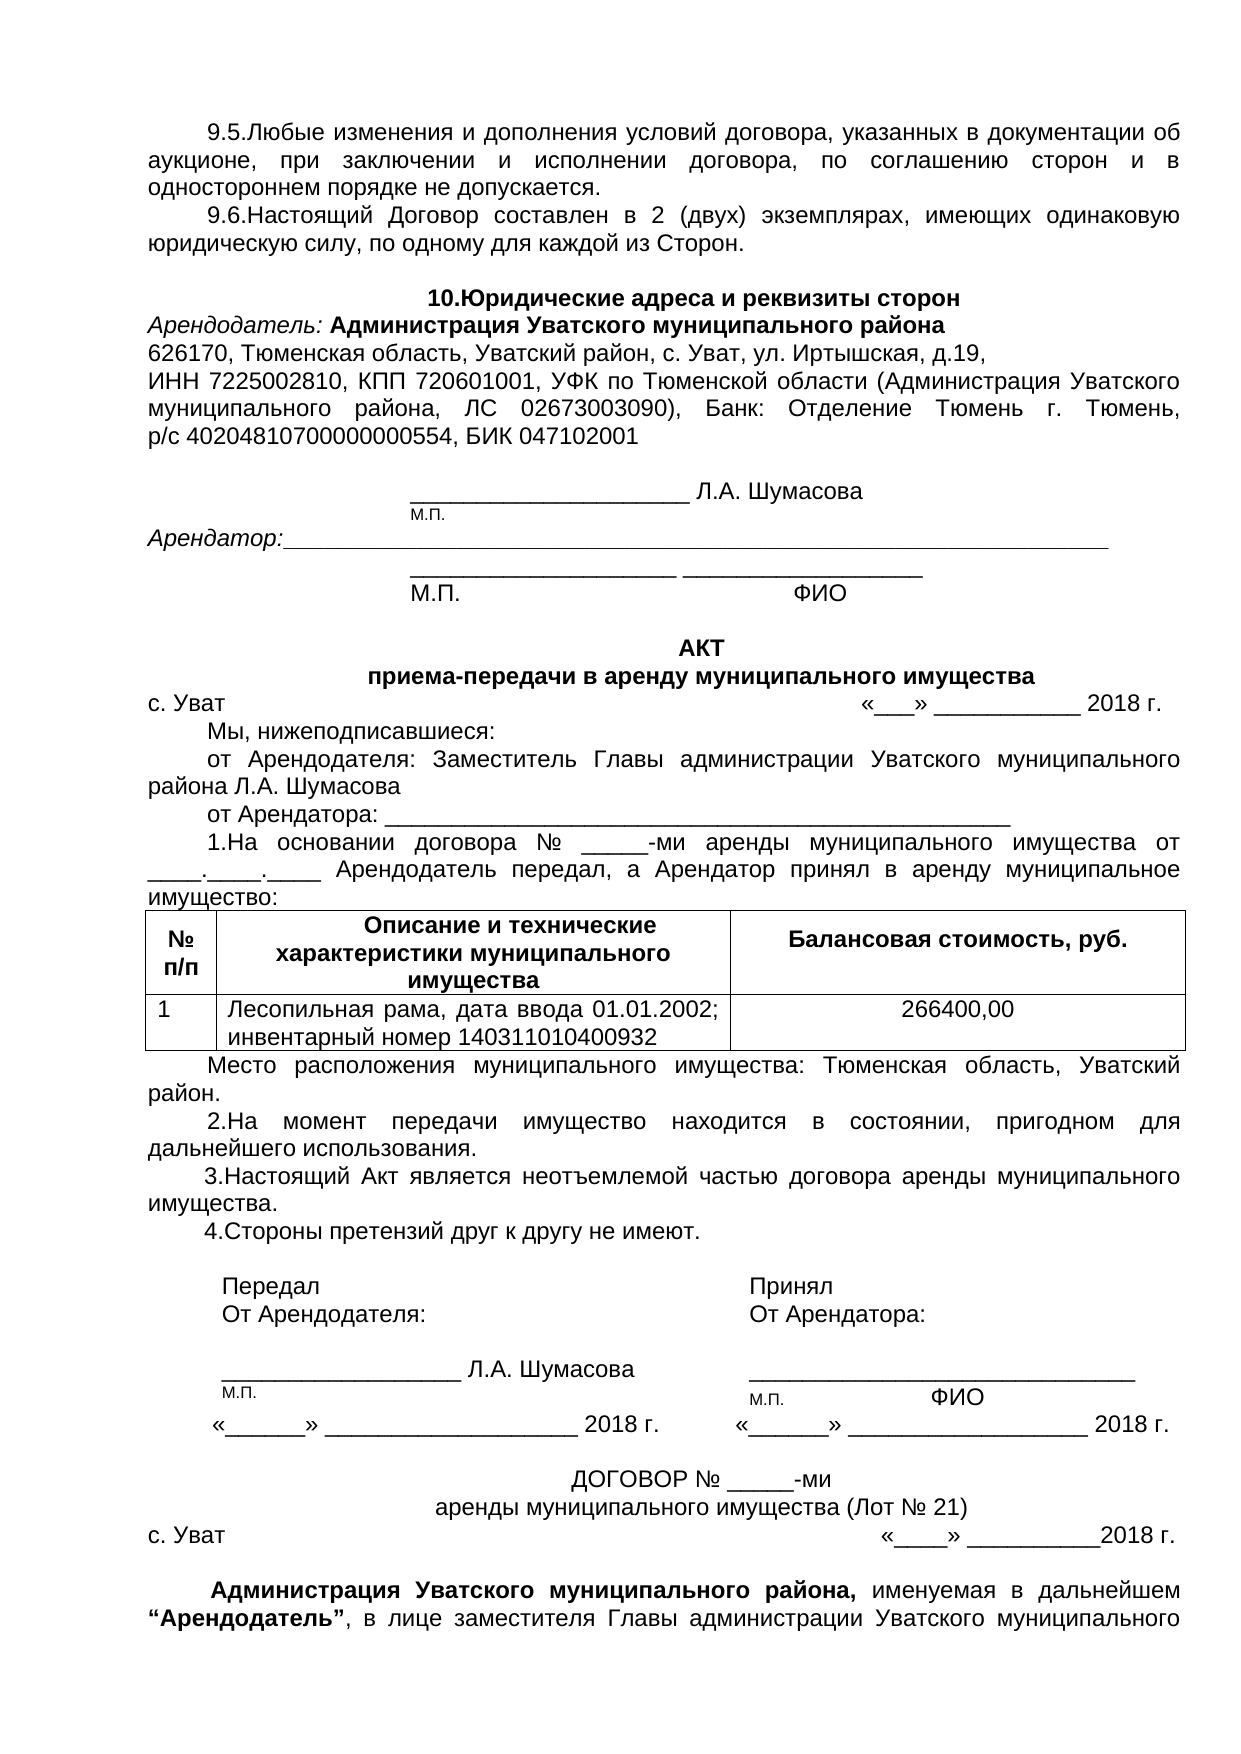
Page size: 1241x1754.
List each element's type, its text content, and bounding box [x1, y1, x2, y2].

text М.П. [148, 504, 1181, 524]
text Арендодатель: Администрация Уватского муниципального района [148, 311, 1181, 339]
text 4.Стороны претензий друг к другу не имеют. [148, 1217, 1181, 1244]
text «______» ___________________ 2018 г. «______» __________________ 2018 г. [148, 1410, 1181, 1438]
text 2.На момент передачи имущество находится в состоянии, пригодном для дальнейшего использования. [148, 1107, 1181, 1162]
text _____________________ Л.А. Шумасова [148, 477, 1181, 504]
text Мы, нижеподписавшиеся: [148, 717, 1181, 744]
text М.П. ФИО [148, 579, 1181, 607]
text 9.5.Любые изменения и дополнения условий договора, указанных в документации об аукционе, при заключении и исполнении договора, по соглашению сторон и в одностороннем порядке не допускается. [148, 118, 1181, 201]
table_header Принял От Арендатора: _____________________________ М.П. ФИО [664, 1272, 1163, 1410]
table_header Балансовая стоимость, руб. [731, 911, 1185, 994]
table_cell Лесопильная рама, дата ввода 01.01.2002; инвентарный номер 140311010400932 [217, 995, 730, 1050]
text ____________________ __________________ [148, 551, 1181, 579]
text от Арендодателя: Заместитель Главы администрации Уватского муниципального района Л.А. Шумасова [148, 744, 1181, 800]
table_header № п/п [146, 911, 216, 994]
table_header Передал От Арендодателя: __________________ Л.А. Шумасова М.П. [136, 1272, 664, 1410]
table_header Описание и технические характеристики муниципального имущества [217, 911, 730, 994]
text аренды муниципального имущества (Лот № 21) [148, 1493, 1181, 1521]
text от Арендатора: _______________________________________________ [148, 800, 1181, 827]
table_cell 266400,00 [731, 995, 1185, 1050]
text 9.6.Настоящий Договор составлен в 2 (двух) экземплярах, имеющих одинаковую юридическую силу, по одному для каждой из Сторон. [148, 201, 1181, 256]
text с. Уват «____» __________2018 г. [148, 1521, 1181, 1548]
text с. Уват «___» ___________ 2018 г. [148, 689, 1181, 717]
text Администрация Уватского муниципального района, именуемая в дальнейшем “Арендодатель”, в лице заместителя Главы администрации Уватского муниципального [148, 1576, 1181, 1631]
text 626170, Тюменская область, Уватский район, с. Уват, ул. Иртышская, д.19, [148, 339, 1181, 367]
table_cell 1 [146, 995, 216, 1050]
text 3.Настоящий Акт является неотъемлемой частью договора аренды муниципального имущества. [148, 1162, 1181, 1217]
text 10.Юридические адреса и реквизиты сторон [148, 284, 1181, 311]
text ДОГОВОР № _____-ми [148, 1465, 1181, 1493]
text ИНН 7225002810, КПП 720601001, УФК по Тюменской области (Администрация Уватского муниципального района, ЛС 02673003090), Банк: Отделение Тюмень г. Тюмень, р/с 40204810700000000554, БИК 047102001 [148, 367, 1181, 449]
text АКТ [148, 634, 1181, 662]
text Арендатор:______________________________________________________________ [148, 524, 1181, 551]
text приема-передачи в аренду муниципального имущества [148, 662, 1181, 689]
text Место расположения муниципального имущества: Тюменская область, Уватский район. [148, 1051, 1181, 1107]
text 1.На основании договора № _____-ми аренды муниципального имущества от ____.____.____ Арендодатель передал, а Арендатор принял в аренду муниципальное имущество: [148, 827, 1181, 910]
